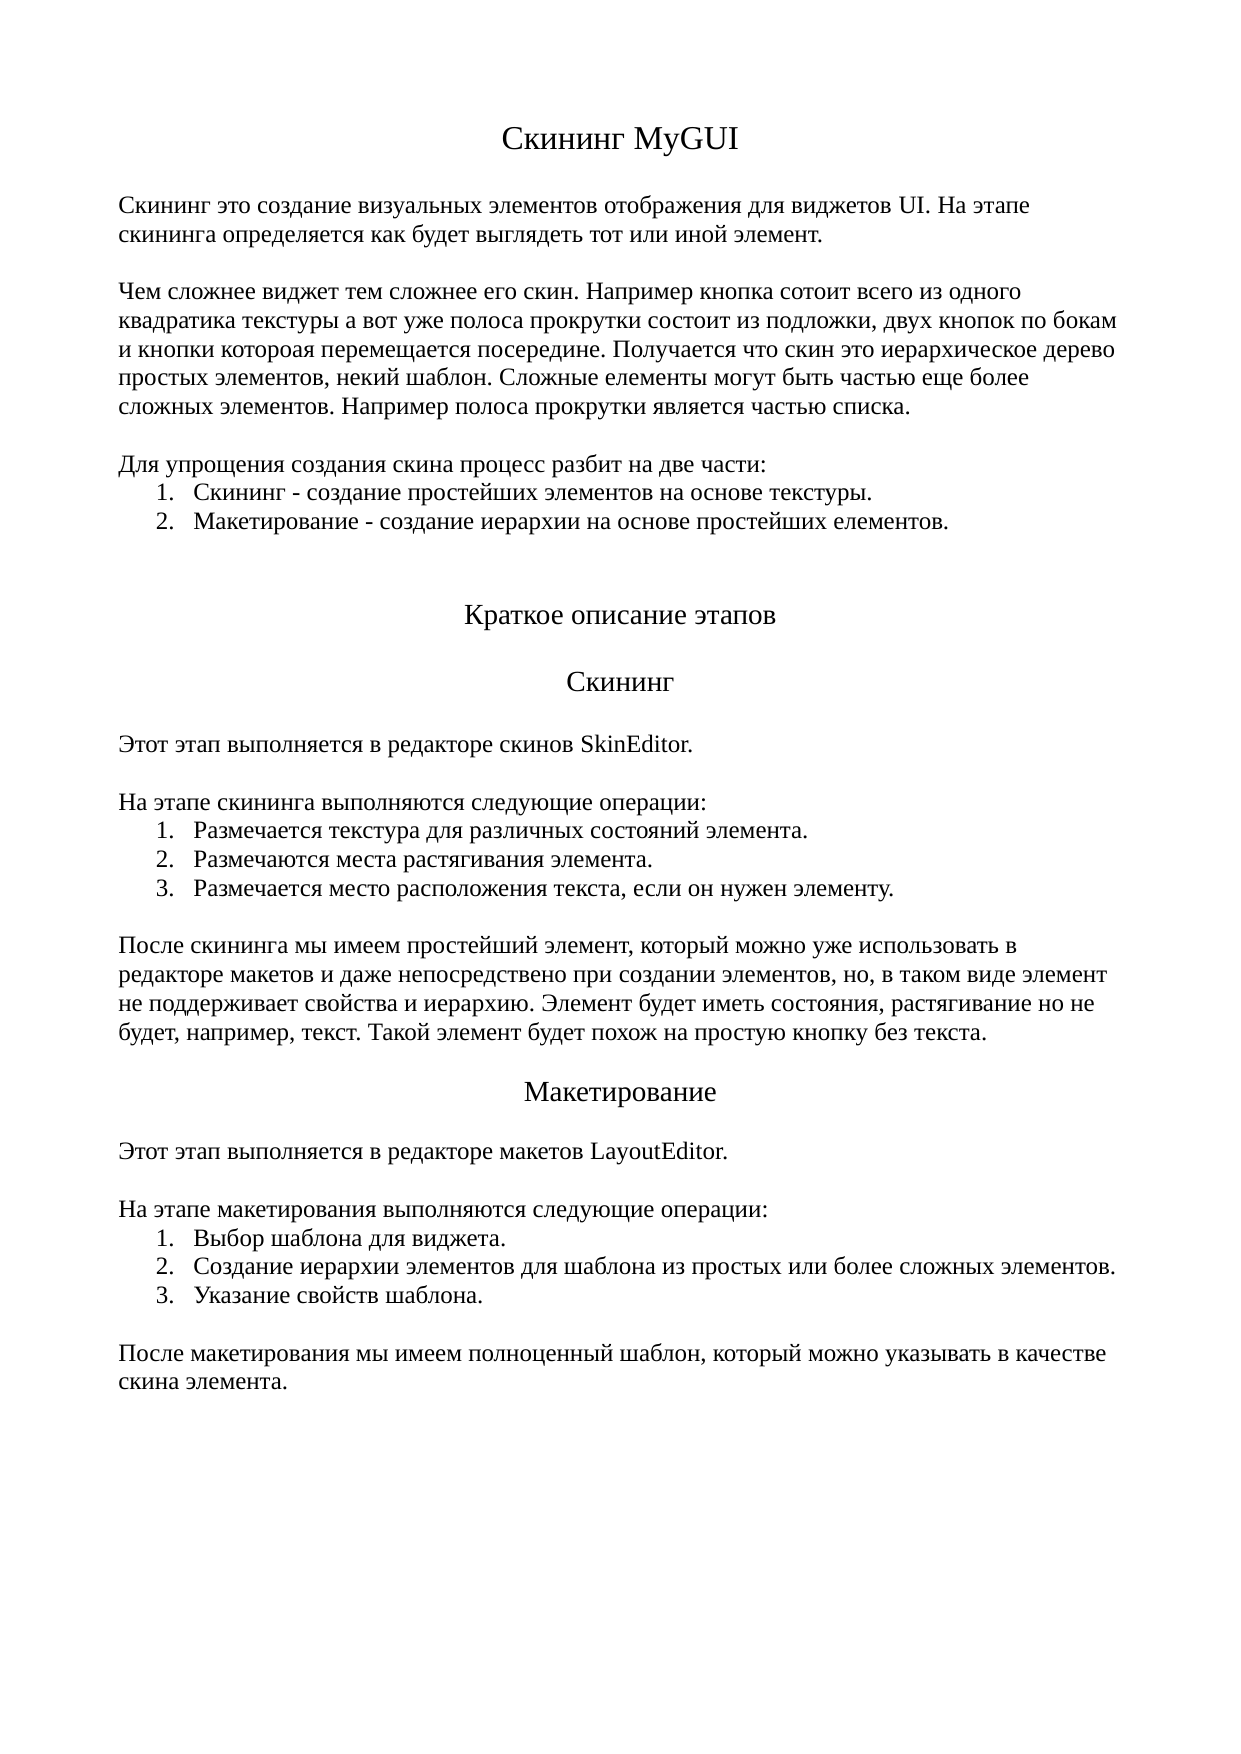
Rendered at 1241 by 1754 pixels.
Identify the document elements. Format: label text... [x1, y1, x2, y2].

text Краткое описание этапов [118, 597, 1122, 631]
list Размечаются места растягивания элемента. [156, 844, 1122, 873]
text После макетирования мы имеем полноценный шаблон, который можно указывать в качестве скина элемента. [118, 1338, 1122, 1395]
text Чем сложнее виджет тем сложнее его скин. Например кнопка сотоит всего из одного квадратика текстуры а вот уже полоса прокрутки состоит из подложки, двух кнопок по бокам и кнопки котороая перемещается посередине. Получается что скин это иерархическое дерево простых элементов, некий шаблон. Сложные елементы могут быть частью еще более сложных элементов. Например полоса прокрутки является частью списка. [118, 276, 1122, 420]
text Этот этап выполняется в редакторе макетов LayoutEditor. [118, 1136, 1122, 1165]
list Размечается место расположения текста, если он нужен элементу. [156, 873, 1122, 902]
text Этот этап выполняется в редакторе скинов SkinEditor. [118, 729, 1122, 758]
text Макетирование [118, 1074, 1122, 1108]
text Скининг [118, 664, 1122, 698]
list Выбор шаблона для виджета. [156, 1223, 1122, 1251]
text Скининг MyGUI [118, 118, 1122, 156]
list Создание иерархии элементов для шаблона из простых или более сложных элементов. [156, 1251, 1122, 1280]
list Скининг - создание простейших элементов на основе текстуры. [156, 477, 1122, 506]
text На этапе макетирования выполняются следующие операции: [118, 1194, 1122, 1223]
list Макетирование - создание иерархии на основе простейших елементов. [156, 506, 1122, 535]
text После скининга мы имеем простейший элемент, который можно уже использовать в редакторе макетов и даже непосредствено при создании элементов, но, в таком виде элемент не поддерживает свойства и иерархию. Элемент будет иметь состояния, растягивание но не будет, например, текст. Такой элемент будет похож на простую кнопку без текста. [118, 930, 1122, 1045]
text Для упрощения создания скина процесс разбит на две части: [118, 449, 1122, 477]
list Указание свойств шаблона. [156, 1280, 1122, 1309]
text На этапе скининга выполняются следующие операции: [118, 787, 1122, 815]
list Размечается текстура для различных состояний элемента. [156, 815, 1122, 844]
text Скининг это создание визуальных элементов отображения для виджетов UI. На этапе скининга определяется как будет выглядеть тот или иной элемент. [118, 190, 1122, 247]
